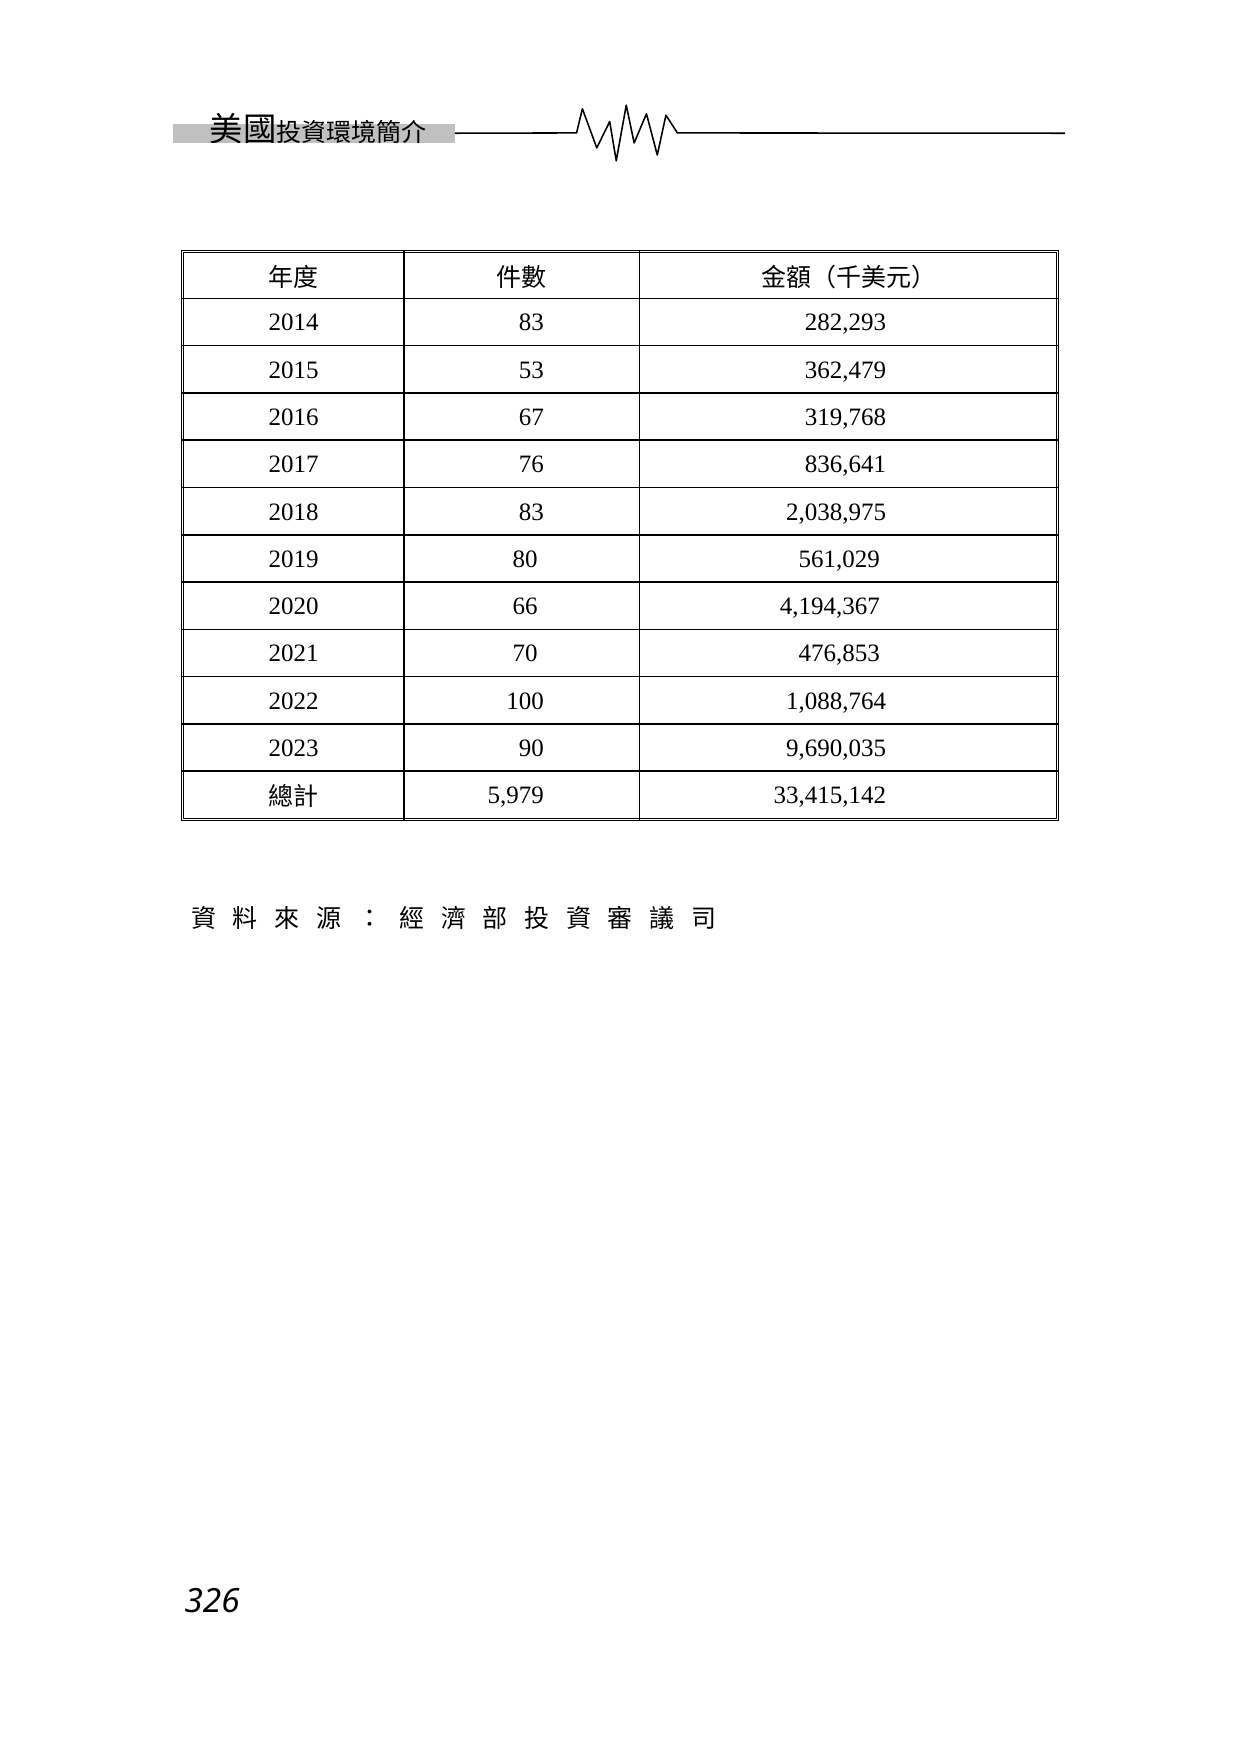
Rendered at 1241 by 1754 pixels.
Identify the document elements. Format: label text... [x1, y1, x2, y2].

table_cell 1,088,764 [640, 677, 1056, 723]
table_cell 319,768 [640, 394, 1056, 439]
table_cell 4,194,367 [640, 583, 1056, 628]
table_cell 83 [405, 299, 639, 345]
table_cell 2,038,975 [640, 488, 1056, 534]
table_cell 2022 [184, 677, 403, 723]
table_cell 總計 [184, 772, 403, 818]
table_header 年度 [184, 253, 403, 297]
table_cell 100 [405, 677, 639, 723]
table_header 金額（千美元） [640, 253, 1056, 297]
table_cell 2016 [184, 394, 403, 439]
table_cell 476,853 [640, 630, 1056, 676]
table_cell 561,029 [640, 536, 1056, 581]
table_cell 66 [405, 583, 639, 628]
table_cell 2018 [184, 488, 403, 534]
table_cell 2015 [184, 346, 403, 392]
table_cell 33,415,142 [640, 772, 1056, 818]
table_cell 70 [405, 630, 639, 676]
table_cell 362,479 [640, 346, 1056, 392]
table_cell 2019 [184, 536, 403, 581]
table_cell 80 [405, 536, 639, 581]
table_cell 53 [405, 346, 639, 392]
table_cell 9,690,035 [640, 725, 1056, 770]
table_cell 836,641 [640, 441, 1056, 487]
table_cell 83 [405, 488, 639, 534]
table_cell 67 [405, 394, 639, 439]
table_cell 5,979 [405, 772, 639, 818]
table_cell 90 [405, 725, 639, 770]
text 資料來源：經濟部投資審議司 [183, 875, 1058, 938]
table_header 件數 [405, 253, 639, 297]
table_cell 282,293 [640, 299, 1056, 345]
table_cell 2021 [184, 630, 403, 676]
table_cell 76 [405, 441, 639, 487]
table_cell 2023 [184, 725, 403, 770]
table_cell 2017 [184, 441, 403, 487]
table_cell 2014 [184, 299, 403, 345]
table_cell 2020 [184, 583, 403, 628]
